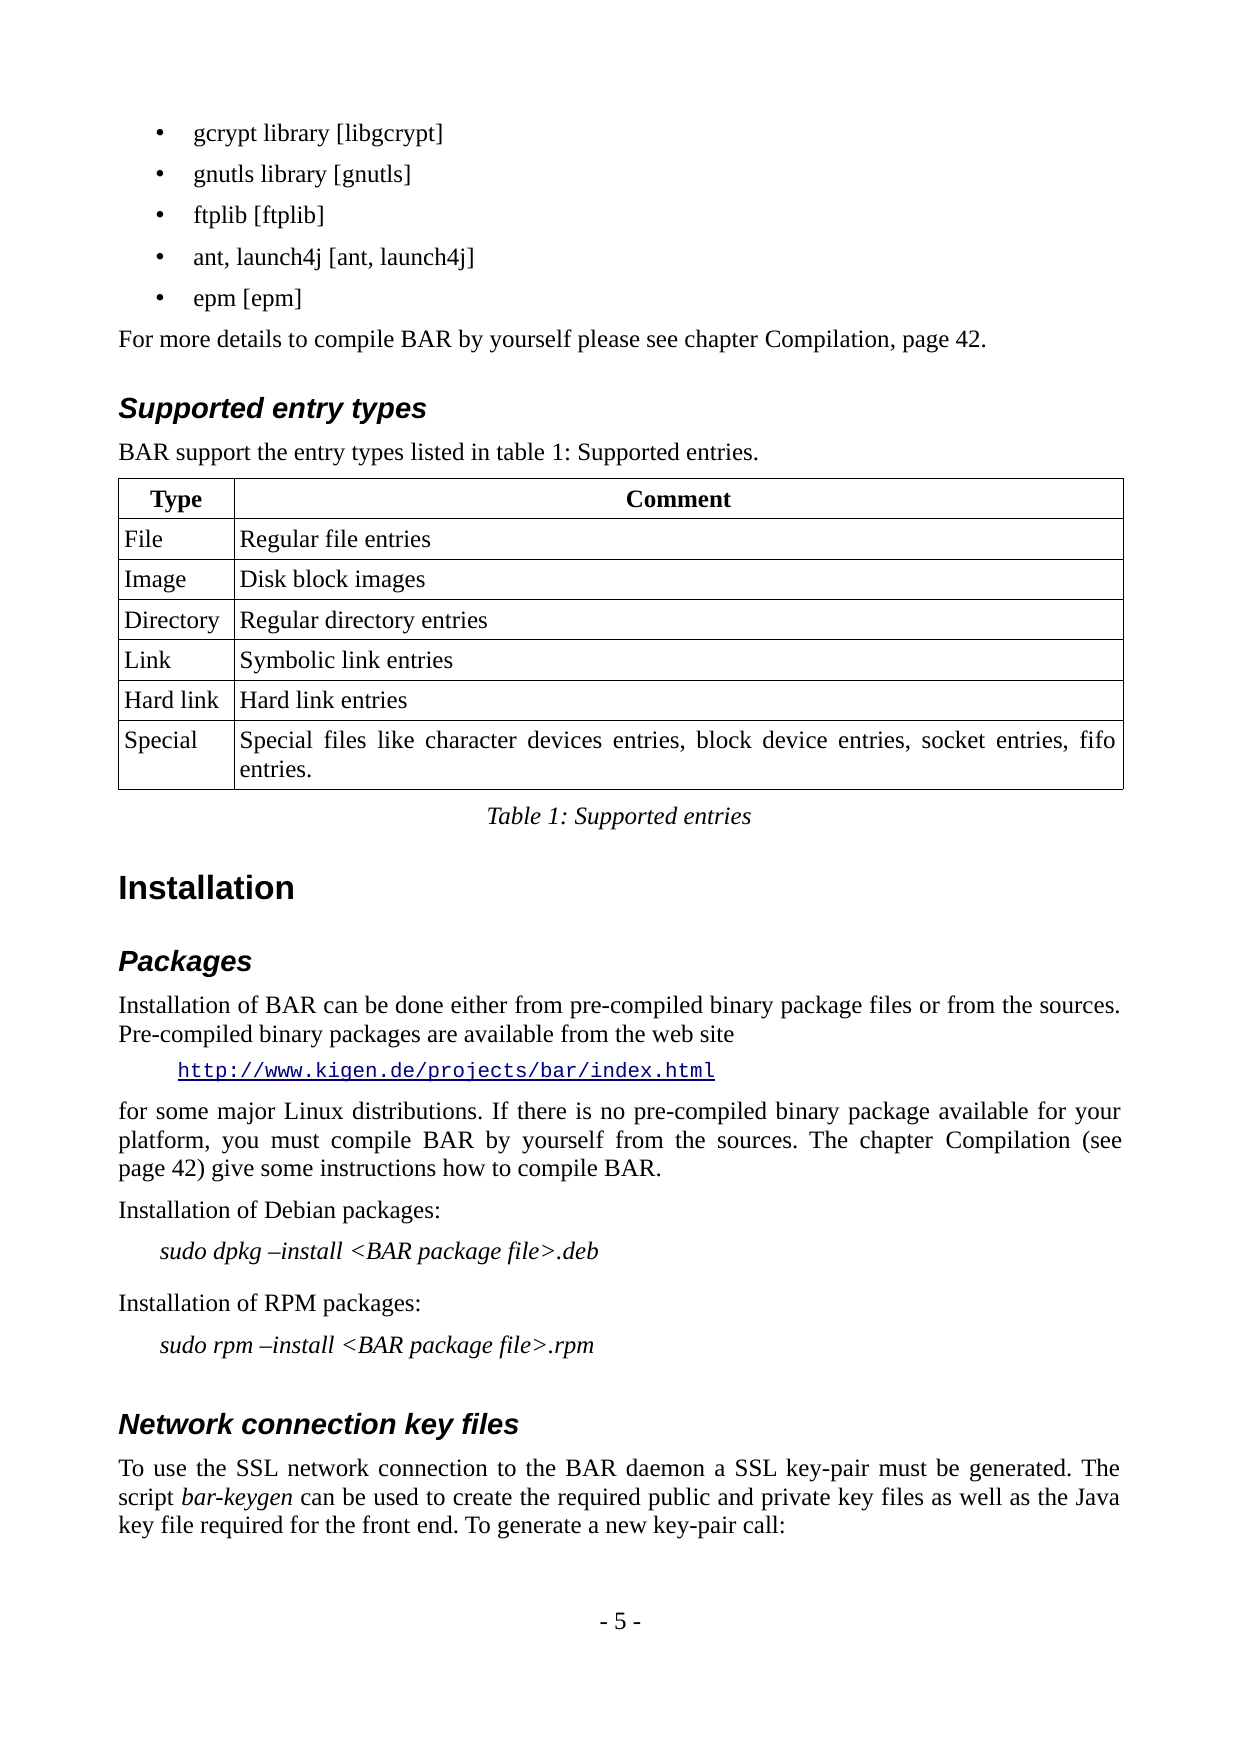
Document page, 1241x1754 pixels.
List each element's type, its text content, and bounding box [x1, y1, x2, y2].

table_cell Special files like character devices entries, block device entries, socket entries, fifo entries. [235, 721, 1123, 789]
text Installation of RPM packages: [118, 1288, 1122, 1317]
text for some major Linux distributions. If there is no pre-compiled binary package available for your platform, you must compile BAR by yourself from the sources. The chapter Compilation (see page 43) give some instructions how to compile BAR. [118, 1096, 1122, 1182]
text Installation of BAR can be done either from pre-compiled binary package files or from the sources. Pre-compiled binary packages are available from the web site [118, 990, 1122, 1047]
text sudo dpkg –install <BAR package file>.deb [159, 1236, 1122, 1265]
text To use the SSL network connection to the BAR daemon a SSL key-pair must be generated. The script bar-keygen can be used to create the required public and private key files as well as the Java key file required for the front end. To generate a new key-pair call: [118, 1453, 1122, 1539]
table_cell Hard link entries [235, 681, 1123, 720]
table_header Type [119, 479, 234, 518]
table_cell Hard link [119, 681, 234, 720]
text Installation of Debian packages: [118, 1195, 1122, 1223]
text http://www.kigen.de/projects/bar/index.html [177, 1060, 1122, 1083]
text sudo rpm –install <BAR package file>.rpm [159, 1330, 1122, 1358]
list gcrypt library [libgcrypt] [156, 118, 1122, 147]
subtitle Network connection key files [118, 1407, 1122, 1441]
table_cell Directory [119, 600, 234, 639]
table_cell Image [119, 560, 234, 599]
table_cell Special [119, 721, 234, 789]
text BAR support the entry types listed in table 1: Supported entries. [118, 437, 1122, 465]
table_cell Regular directory entries [235, 600, 1123, 639]
table_cell Regular file entries [235, 519, 1123, 558]
table_cell Link [119, 640, 234, 679]
table_header Comment [235, 479, 1123, 518]
table_cell File [119, 519, 234, 558]
list epm [epm] [156, 283, 1122, 312]
subtitle Packages [118, 944, 1122, 977]
list ant, launch4j [ant, launch4j] [156, 242, 1122, 271]
subtitle Installation [118, 868, 1122, 906]
subtitle Supported entry types [118, 391, 1122, 424]
text For more details to compile BAR by yourself please see chapter Compilation, page 43. [118, 324, 1122, 353]
list gnutls library [gnutls] [156, 159, 1122, 188]
text Table 1: Supported entries [118, 801, 1122, 830]
table_cell Symbolic link entries [235, 640, 1123, 679]
list ftplib [ftplib] [156, 201, 1122, 229]
table_cell Disk block images [235, 560, 1123, 599]
